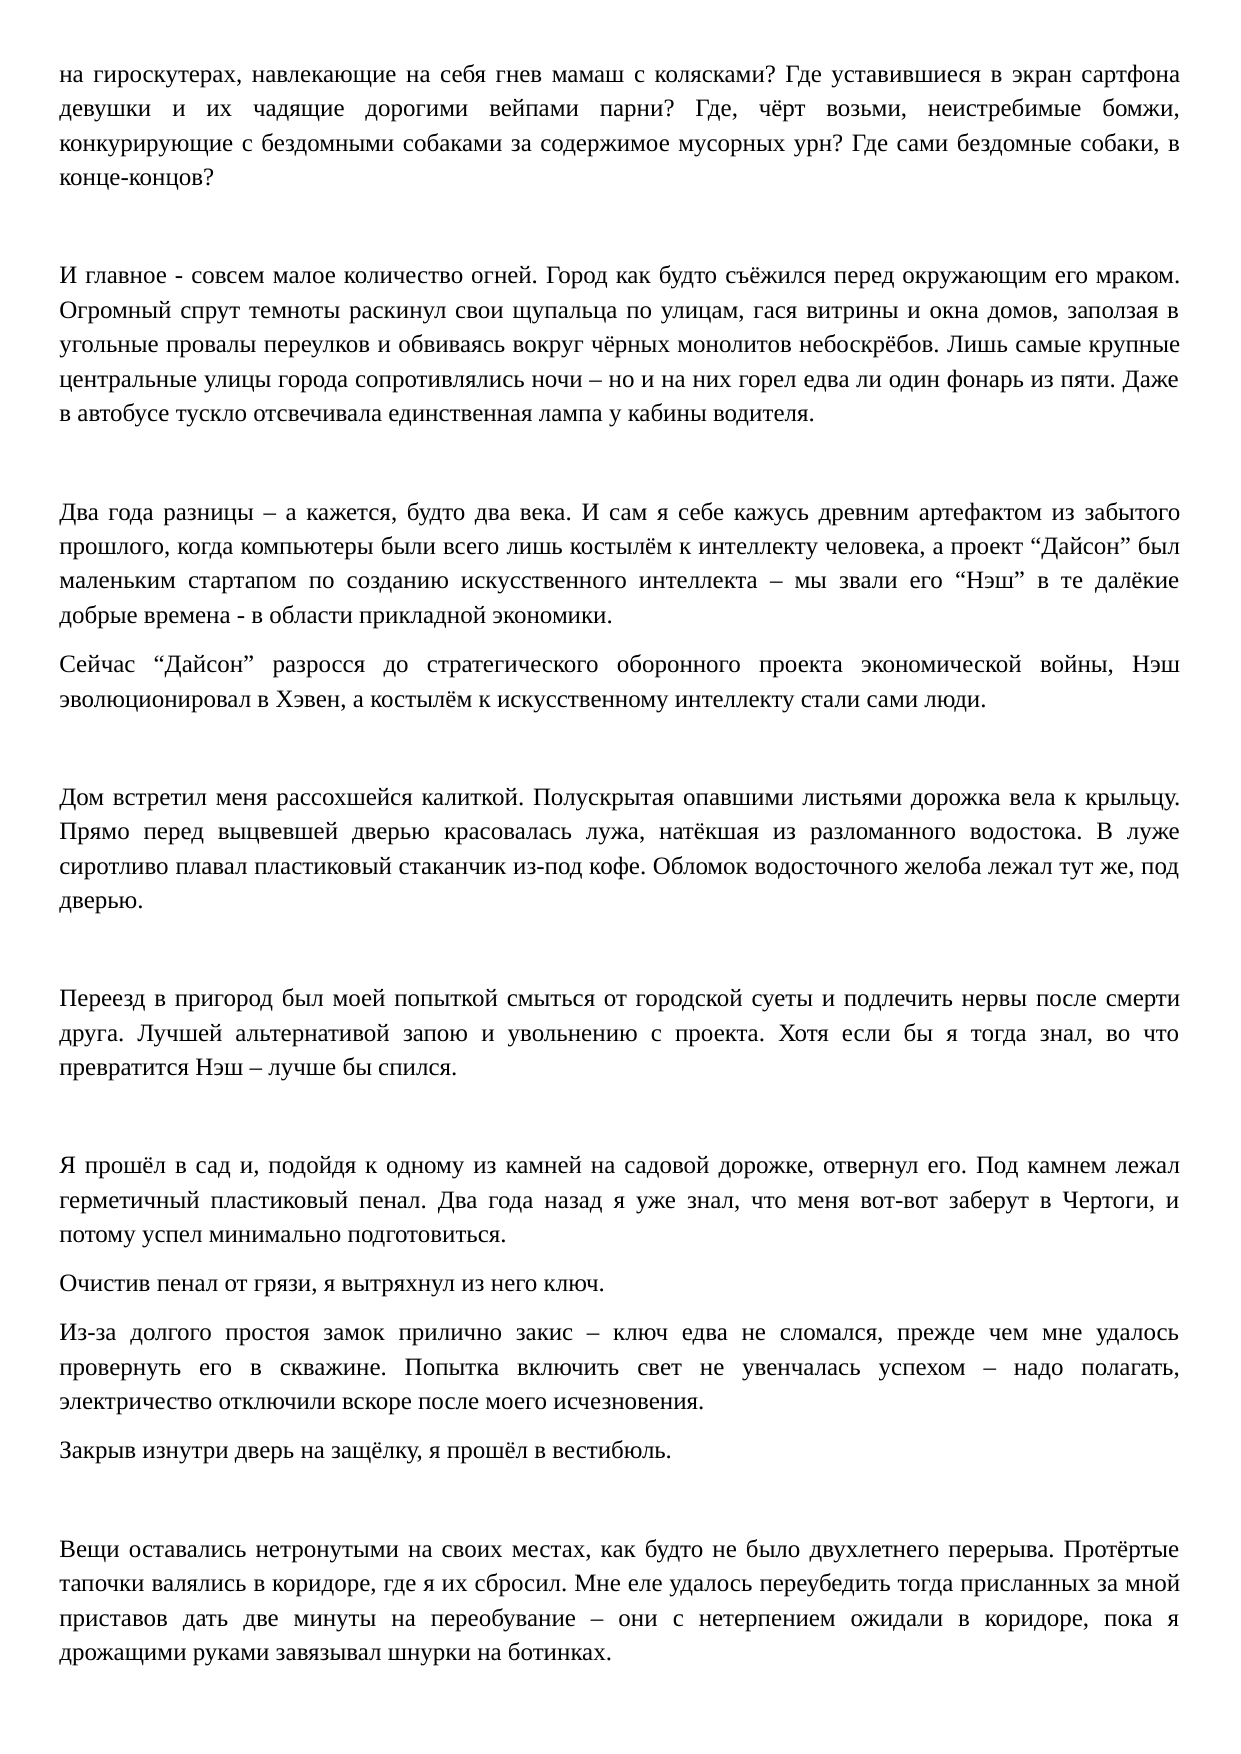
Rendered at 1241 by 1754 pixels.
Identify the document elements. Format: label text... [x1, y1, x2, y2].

text Из-за долгого простоя замок прилично закис – ключ едва не сломался, прежде чем мне удалось провернуть его в скважине. Попытка включить свет не увенчалась успехом – надо полагать, электричество отключили вскоре после моего исчезновения. [59, 1317, 1181, 1415]
text на гироскутерах, навлекающие на себя гнев мамаш с колясками? Где уставившиеся в экран сартфона девушки и их чадящие дорогими вейпами парни? Где, чёрт возьми, неистребимые бомжи, конкурирующие с бездомными собаками за содержимое мусорных урн? Где сами бездомные собаки, в конце-концов? [59, 59, 1181, 191]
text И главное - совсем малое количество огней. Город как будто съёжился перед окружающим его мраком. Огромный спрут темноты раскинул свои щупальца по улицам, гася витрины и окна домов, заползая в угольные провалы переулков и обвиваясь вокруг чёрных монолитов небоскрёбов. Лишь самые крупные центральные улицы города сопротивлялись ночи – но и на них горел едва ли один фонарь из пяти. Даже в автобусе тускло отсвечивала единственная лампа у кабины водителя. [59, 261, 1181, 427]
text Два года разницы – а кажется, будто два века. И сам я себе кажусь древним артефактом из забытого прошлого, когда компьютеры были всего лишь костылём к интеллекту человека, а проект “Дайсон” был маленьким стартапом по созданию искусственного интеллекта – мы звали его “Нэш” в те далёкие добрые времена - в области прикладной экономики. [59, 497, 1181, 629]
text Сейчас “Дайсон” разросся до стратегического оборонного проекта экономической войны, Нэш эволюционировал в Хэвен, а костылём к искусственному интеллекту стали сами люди. [59, 649, 1181, 712]
text Очистив пенал от грязи, я вытряхнул из него ключ. [59, 1268, 1181, 1297]
text Вещи оставались нетронутыми на своих местах, как будто не было двухлетнего перерыва. Протёртые тапочки валялись в коридоре, где я их сбросил. Мне еле удалось переубедить тогда присланных за мной приставов дать две минуты на переобувание – они с нетерпением ожидали в коридоре, пока я дрожащими руками завязывал шнурки на ботинках. [59, 1534, 1181, 1666]
text Переезд в пригород был моей попыткой смыться от городской суеты и подлечить нервы после смерти друга. Лучшей альтернативой запою и увольнению с проекта. Хотя если бы я тогда знал, во что превратится Нэш – лучше бы спился. [59, 983, 1181, 1081]
text Дом встретил меня рассохшейся калиткой. Полускрытая опавшими листьями дорожка вела к крыльцу. Прямо перед выцвевшей дверью красовалась лужа, натёкшая из разломанного водостока. В луже сиротливо плавал пластиковый стаканчик из-под кофе. Обломок водосточного желоба лежал тут же, под дверью. [59, 782, 1181, 914]
text Я прошёл в сад и, подойдя к одному из камней на садовой дорожке, отвернул его. Под камнем лежал герметичный пластиковый пенал. Два года назад я уже знал, что меня вот-вот заберут в Чертоги, и потому успел минимально подготовиться. [59, 1150, 1181, 1248]
text Закрыв изнутри дверь на защёлку, я прошёл в вестибюль. [59, 1436, 1181, 1464]
